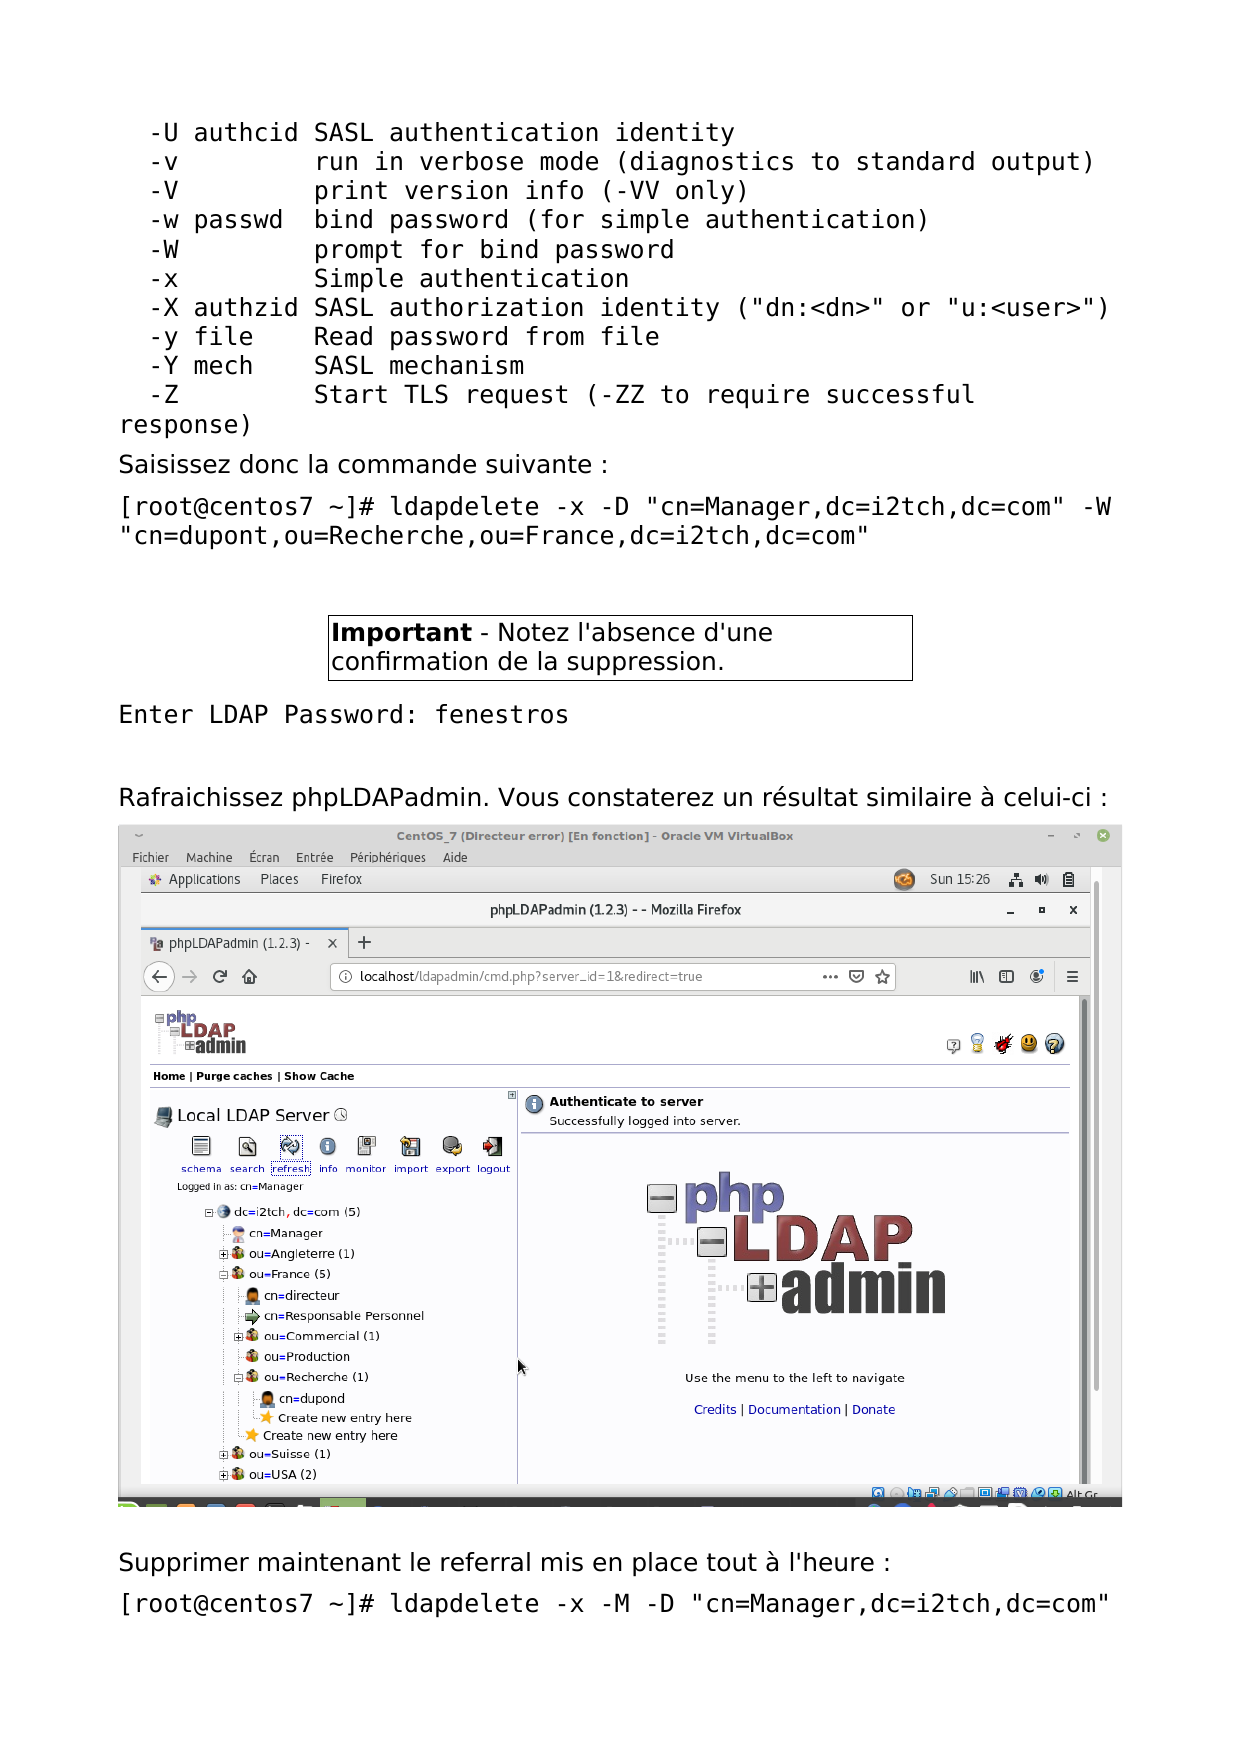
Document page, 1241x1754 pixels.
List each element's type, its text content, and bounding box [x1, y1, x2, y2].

text [root@centos7 ~]# ldapdelete -x -D "cn=Manager,dc=i2tch,dc=com" -W "cn=dupont,ou=Recherche,ou=France,dc=i2tch,dc=com" Enter LDAP Password: fenestros [118, 492, 1122, 729]
text -U authcid SASL authentication identity -v run in verbose mode (diagnostics to standard output) -V print version info (-VV only) -w passwd bind password (for simple authentication) -W prompt for bind password -x Simple authentication -X authzid SASL authorization identity ("dn:<dn>" or "u:<user>") -y file Read password from file -Y mech SASL mechanism -Z Start TLS request (-ZZ to require successful response) [118, 118, 1122, 439]
text Rafraichissez phpLDAPadmin. Vous constaterez un résultat similaire à celui-ci : [118, 783, 1122, 812]
picture [118, 824, 1123, 1507]
text Supprimer maintenant le referral mis en place tout à l'heure : [118, 1548, 1122, 1577]
table_header Important - Notez l'absence d'une confirmation de la suppression. [329, 616, 912, 679]
text [root@centos7 ~]# ldapdelete -x -M -D "cn=Manager,dc=i2tch,dc=com" [118, 1589, 1122, 1619]
text Saisissez donc la commande suivante : [118, 451, 1122, 480]
